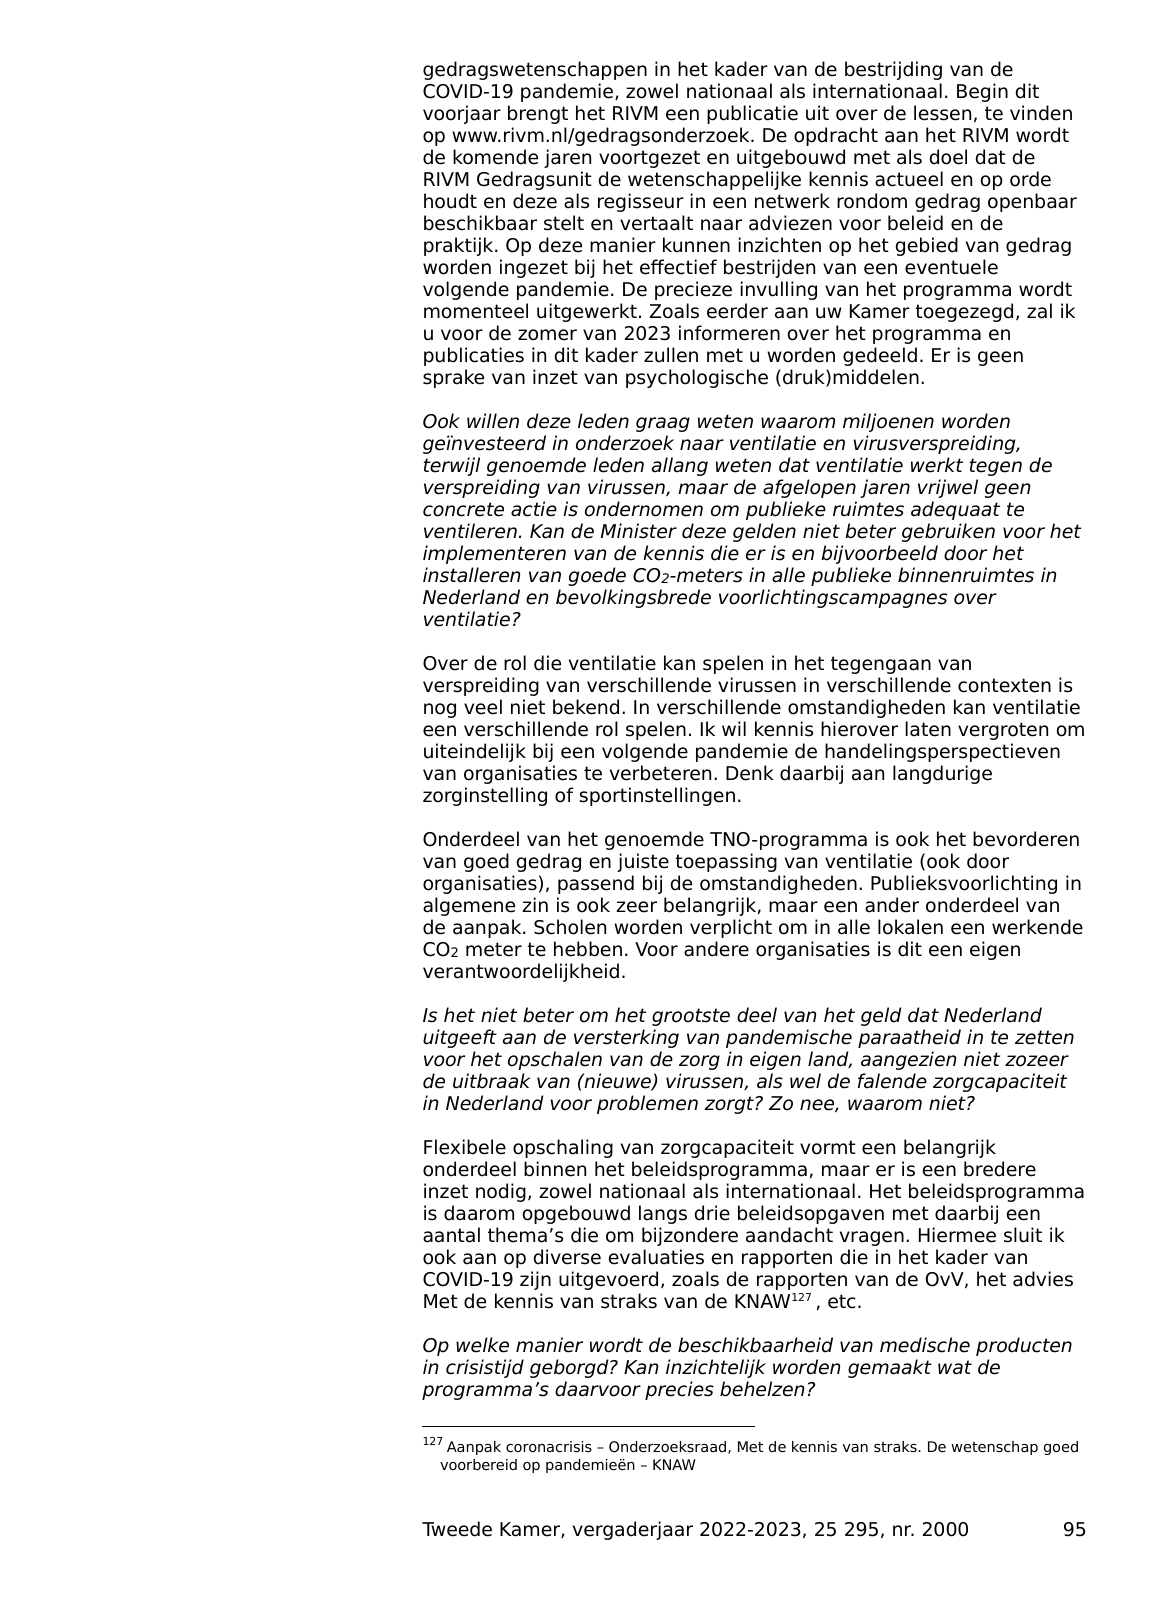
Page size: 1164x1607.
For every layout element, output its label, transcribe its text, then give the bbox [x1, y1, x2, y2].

text Flexibele opschaling van zorgcapaciteit vormt een belangrijk onderdeel binnen het beleidsprogramma, maar er is een bredere inzet nodig, zowel nationaal als internationaal. Het beleidsprogramma is daarom opgebouwd langs drie beleidsopgaven met daarbij een aantal thema’s die om bijzondere aandacht vragen. Hiermee sluit ik ook aan op diverse evaluaties en rapporten die in het kader van COVID-19 zijn uitgevoerd, zoals de rapporten van de OvV, het advies Met de kennis van straks van de KNAW, etc. [422, 1137, 1087, 1313]
text Over de rol die ventilatie kan spelen in het tegengaan van verspreiding van verschillende virussen in verschillende contexten is nog veel niet bekend. In verschillende omstandigheden kan ventilatie een verschillende rol spelen. Ik wil kennis hierover laten vergroten om uiteindelijk bij een volgende pandemie de handelingsperspectieven van organisaties te verbeteren. Denk daarbij aan langdurige zorginstelling of sportinstellingen. [422, 653, 1087, 807]
text Onderdeel van het genoemde TNO-programma is ook het bevorderen van goed gedrag en juiste toepassing van ventilatie (ook door organisaties), passend bij de omstandigheden. Publieksvoorlichting in algemene zin is ook zeer belangrijk, maar een ander onderdeel van de aanpak. Scholen worden verplicht om in alle lokalen een werkende CO2 meter te hebben. Voor andere organisaties is dit een eigen verantwoordelijkheid. [422, 829, 1087, 983]
text gedragswetenschappen in het kader van de bestrijding van de COVID-19 pandemie, zowel nationaal als internationaal. Begin dit voorjaar brengt het RIVM een publicatie uit over de lessen, te vinden op www.rivm.nl/gedragsonderzoek. De opdracht aan het RIVM wordt de komende jaren voortgezet en uitgebouwd met als doel dat de RIVM Gedragsunit de wetenschappelijke kennis actueel en op orde houdt en deze als regisseur in een netwerk rondom gedrag openbaar beschikbaar stelt en vertaalt naar adviezen voor beleid en de praktijk. Op deze manier kunnen inzichten op het gebied van gedrag worden ingezet bij het effectief bestrijden van een eventuele volgende pandemie. De precieze invulling van het programma wordt momenteel uitgewerkt. Zoals eerder aan uw Kamer toegezegd, zal ik u voor de zomer van 2023 informeren over het programma en publicaties in dit kader zullen met u worden gedeeld. Er is geen sprake van inzet van psychologische (druk)middelen. [422, 59, 1087, 389]
text Op welke manier wordt de beschikbaarheid van medische producten in crisistijd geborgd? Kan inzichtelijk worden gemaakt wat de programma’s daarvoor precies behelzen? [422, 1335, 1087, 1401]
text Is het niet beter om het grootste deel van het geld dat Nederland uitgeeft aan de versterking van pandemische paraatheid in te zetten voor het opschalen van de zorg in eigen land, aangezien niet zozeer de uitbraak van (nieuwe) virussen, als wel de falende zorgcapaciteit in Nederland voor problemen zorgt? Zo nee, waarom niet? [422, 1005, 1087, 1115]
text Aanpak coronacrisis – Onderzoeksraad, Met de kennis van straks. De wetenschap goed voorbereid op pandemieën – KNAW [422, 1435, 1087, 1474]
text Ook willen deze leden graag weten waarom miljoenen worden geïnvesteerd in onderzoek naar ventilatie en virusverspreiding, terwijl genoemde leden allang weten dat ventilatie werkt tegen de verspreiding van virussen, maar de afgelopen jaren vrijwel geen concrete actie is ondernomen om publieke ruimtes adequaat te ventileren. Kan de Minister deze gelden niet beter gebruiken voor het implementeren van de kennis die er is en bijvoorbeeld door het installeren van goede CO2-meters in alle publieke binnenruimtes in Nederland en bevolkingsbrede voorlichtingscampagnes over ventilatie? [422, 411, 1087, 631]
